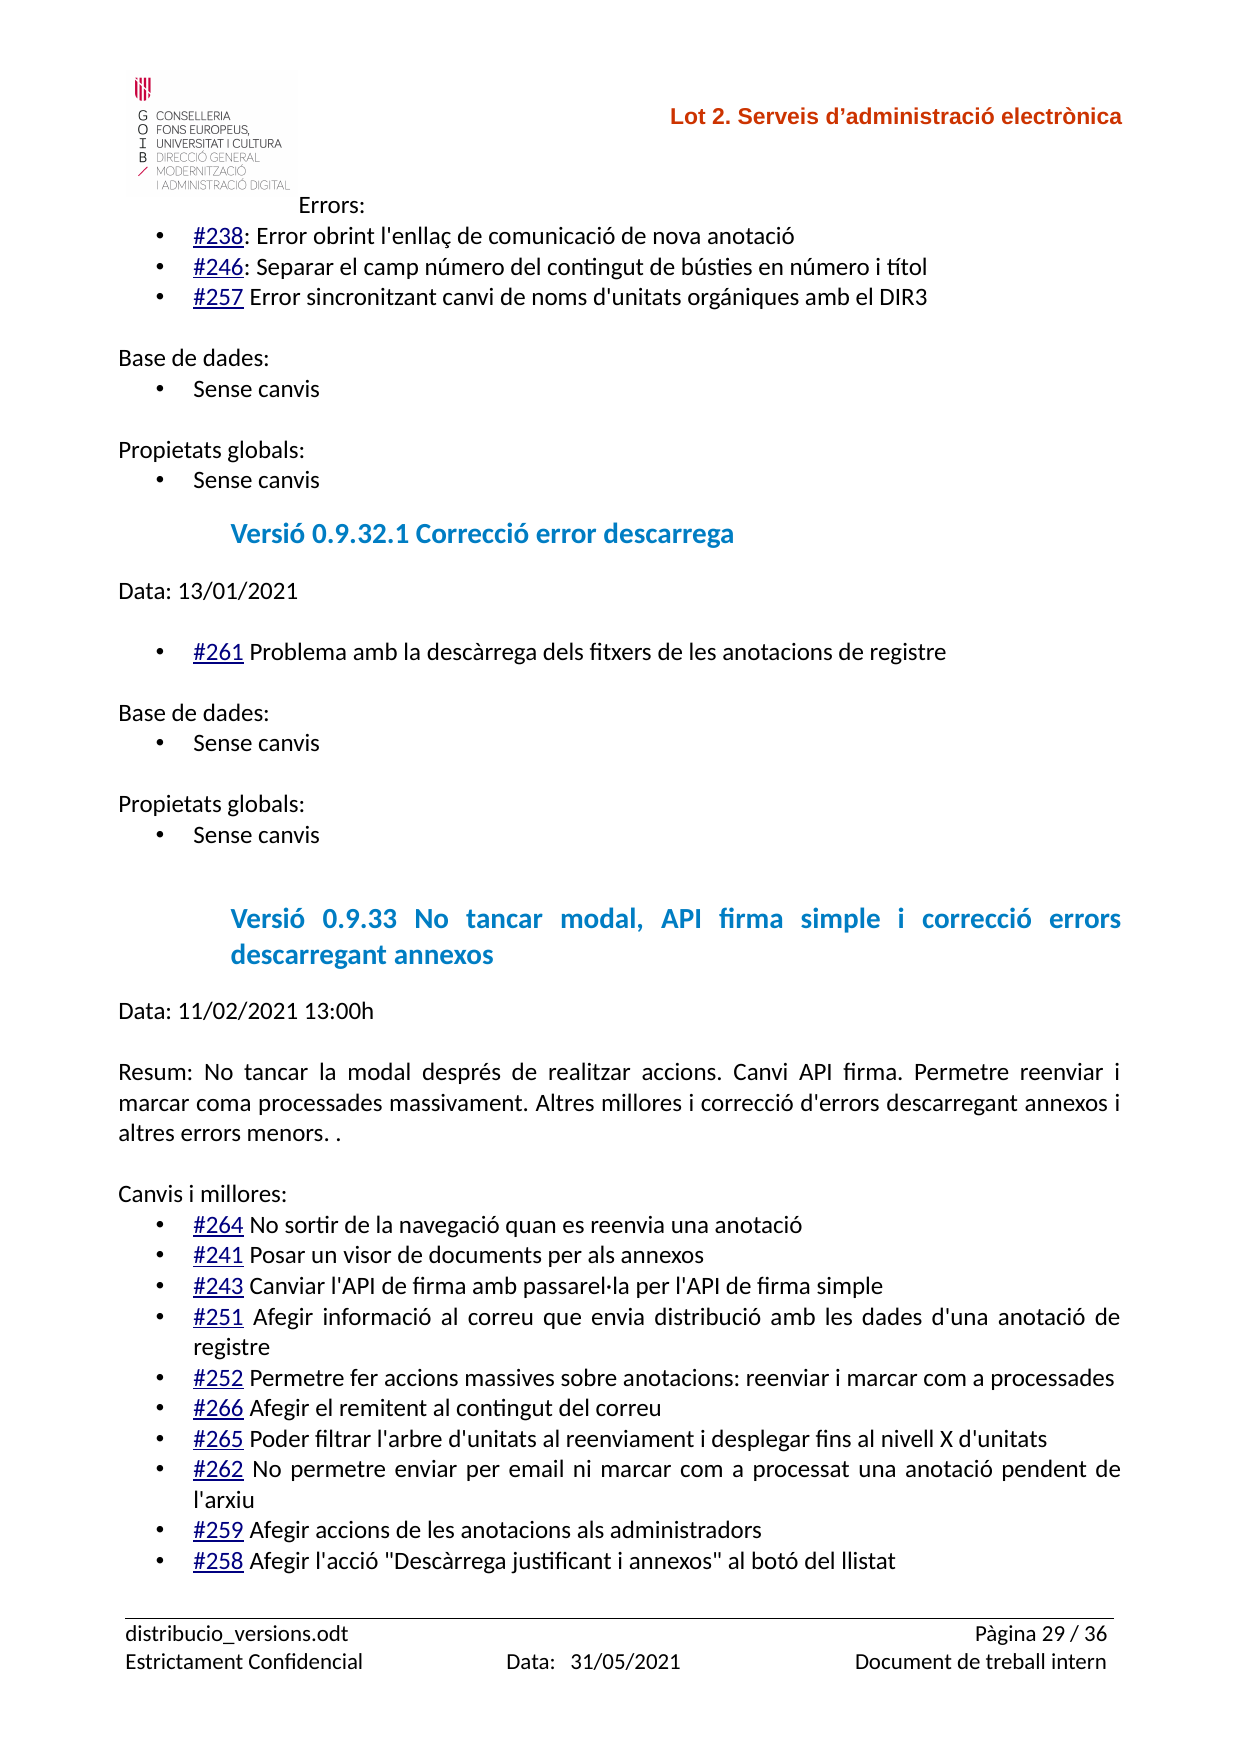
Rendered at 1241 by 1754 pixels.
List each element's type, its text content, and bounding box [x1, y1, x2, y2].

list #238: Error obrint l'enllaç de comunicació de nova anotació [156, 220, 1122, 251]
list #264 No sortir de la navegació quan es reenvia una anotació [156, 1209, 1122, 1240]
list Sense canvis [156, 373, 1122, 403]
list #243 Canviar l'API de firma amb passarel·la per l'API de firma simple [156, 1270, 1122, 1301]
list #257 Error sincronitzant canvi de noms d'unitats orgániques amb el DIR3 [156, 281, 1122, 312]
list #261 Problema amb la descàrrega dels fitxers de les anotacions de registre [156, 636, 1122, 666]
list Sense canvis [156, 819, 1122, 849]
text Resum: No tancar la modal després de realitzar accions. Canvi API firma. Permetre reenviar i marcar coma processades massivament. Altres millores i correcció d'errors descarregant annexos i altres errors menors. . [118, 1057, 1122, 1148]
list #259 Afegir accions de les anotacions als administradors [156, 1514, 1122, 1545]
list #246: Separar el camp número del contingut de bústies en número i títol [156, 251, 1122, 281]
list #251 Afegir informació al correu que envia distribució amb les dades d'una anotació de registre [156, 1301, 1122, 1362]
picture [126, 70, 299, 197]
text Data: 13/01/2021 [118, 575, 1122, 605]
text Data: 11/02/2021 13:00h [118, 996, 1122, 1026]
text Base de dades: [118, 697, 1122, 727]
text Propietats globals: [118, 434, 1122, 464]
text Base de dades: [118, 342, 1122, 373]
list Sense canvis [156, 727, 1122, 758]
list #252 Permetre fer accions massives sobre anotacions: reenviar i marcar com a processades [156, 1362, 1122, 1392]
list #266 Afegir el remitent al contingut del correu [156, 1392, 1122, 1423]
subtitle Versió 0.9.32.1 Correcció error descarrega [153, 516, 1122, 551]
text Canvis i millores: [118, 1179, 1122, 1209]
subtitle Versió 0.9.33 No tancar modal, API firma simple i correcció errors descarregant annexos [153, 901, 1122, 972]
list Sense canvis [156, 464, 1122, 495]
list #265 Poder filtrar l'arbre d'unitats al reenviament i desplegar fins al nivell X d'unitats [156, 1423, 1122, 1453]
list #241 Posar un visor de documents per als annexos [156, 1240, 1122, 1270]
list #258 Afegir l'acció "Descàrrega justificant i annexos" al botó del llistat [156, 1545, 1122, 1575]
text Propietats globals: [118, 788, 1122, 819]
list #262 No permetre enviar per email ni marcar com a processat una anotació pendent de l'arxiu [156, 1453, 1122, 1514]
text Errors: [118, 190, 1122, 220]
